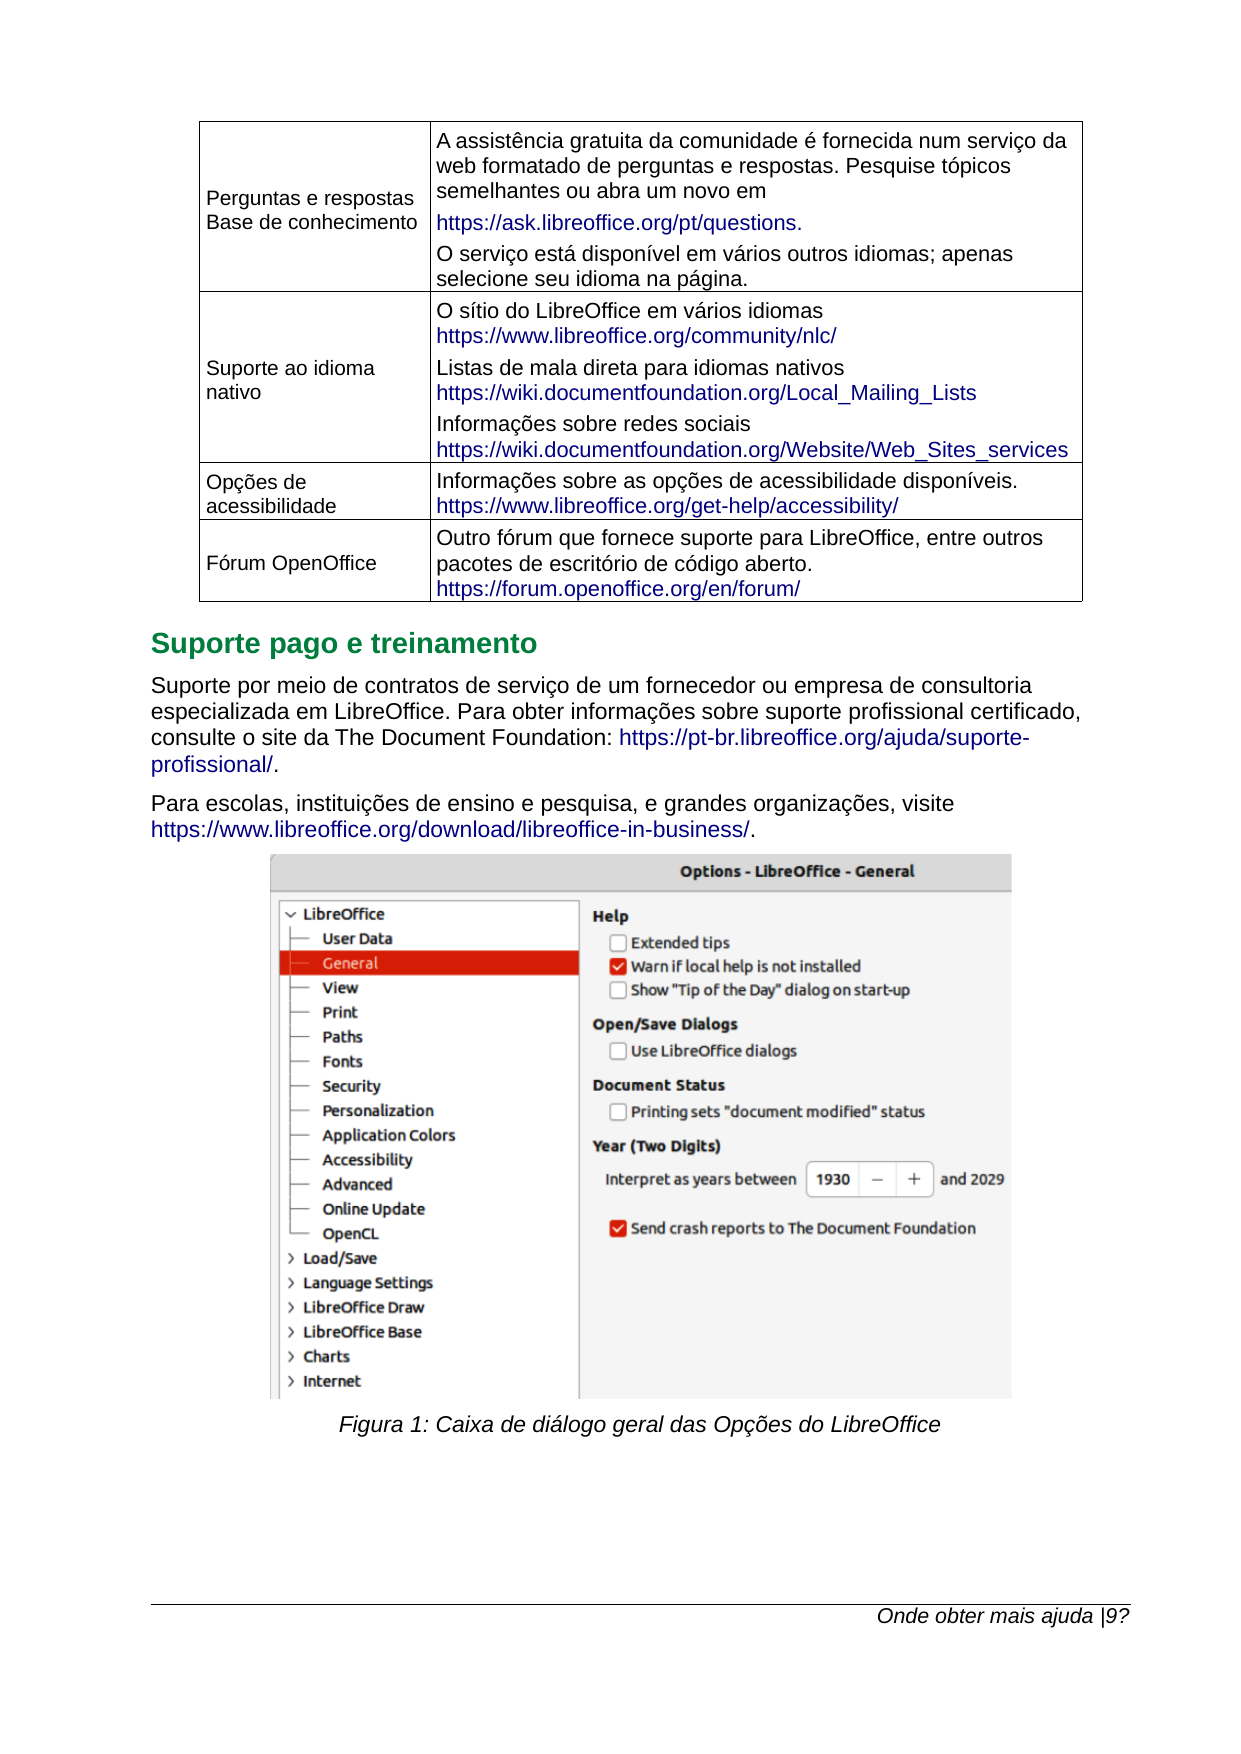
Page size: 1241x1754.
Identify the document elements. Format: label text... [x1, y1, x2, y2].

table_cell Perguntas e respostas Base de conhecimento [200, 122, 430, 291]
table_cell Fórum OpenOffice [200, 520, 430, 601]
table_cell Outro fórum que fornece suporte para LibreOffice, entre outros pacotes de escritório de código aberto. https://forum.openoffice.org/en/forum/ [431, 520, 1082, 601]
text Figura 1: Caixa de diálogo geral das Opções do LibreOffice [270, 1411, 1012, 1437]
table_cell Opções de acessibilidade [200, 463, 430, 519]
picture [270, 854, 1012, 1399]
table_cell A assistência gratuita da comunidade é fornecida num serviço da web formatado de perguntas e respostas. Pesquise tópicos semelhantes ou abra um novo em https://ask.libreoffice.org/pt/questions. O serviço está disponível em vários outros idiomas; apenas selecione seu idioma na página. [431, 122, 1082, 291]
text Para escolas, instituições de ensino e pesquisa, e grandes organizações, visite https://www.libreoffice.org/download/libreoffice-in-business/. [151, 789, 1131, 842]
text Suporte por meio de contratos de serviço de um fornecedor ou empresa de consultoria especializada em LibreOffice. Para obter informações sobre suporte profissional certificado, consulte o site da The Document Foundation: https://pt-br.libreoffice.org/ajuda/suporte-profissional/. [151, 672, 1131, 777]
subtitle Suporte pago e treinamento [151, 626, 1131, 659]
table_cell O sítio do LibreOffice em vários idiomas https://www.libreoffice.org/community/nlc/ Listas de mala direta para idiomas nativos https://wiki.documentfoundation.org/Local_Mailing_Lists Informações sobre redes sociais https://wiki.documentfoundation.org/Website/Web_Sites_services [431, 292, 1082, 462]
table_cell Informações sobre as opções de acessibilidade disponíveis. https://www.libreoffice.org/get-help/accessibility/ [431, 463, 1082, 519]
table_cell Suporte ao idioma nativo [200, 292, 430, 462]
